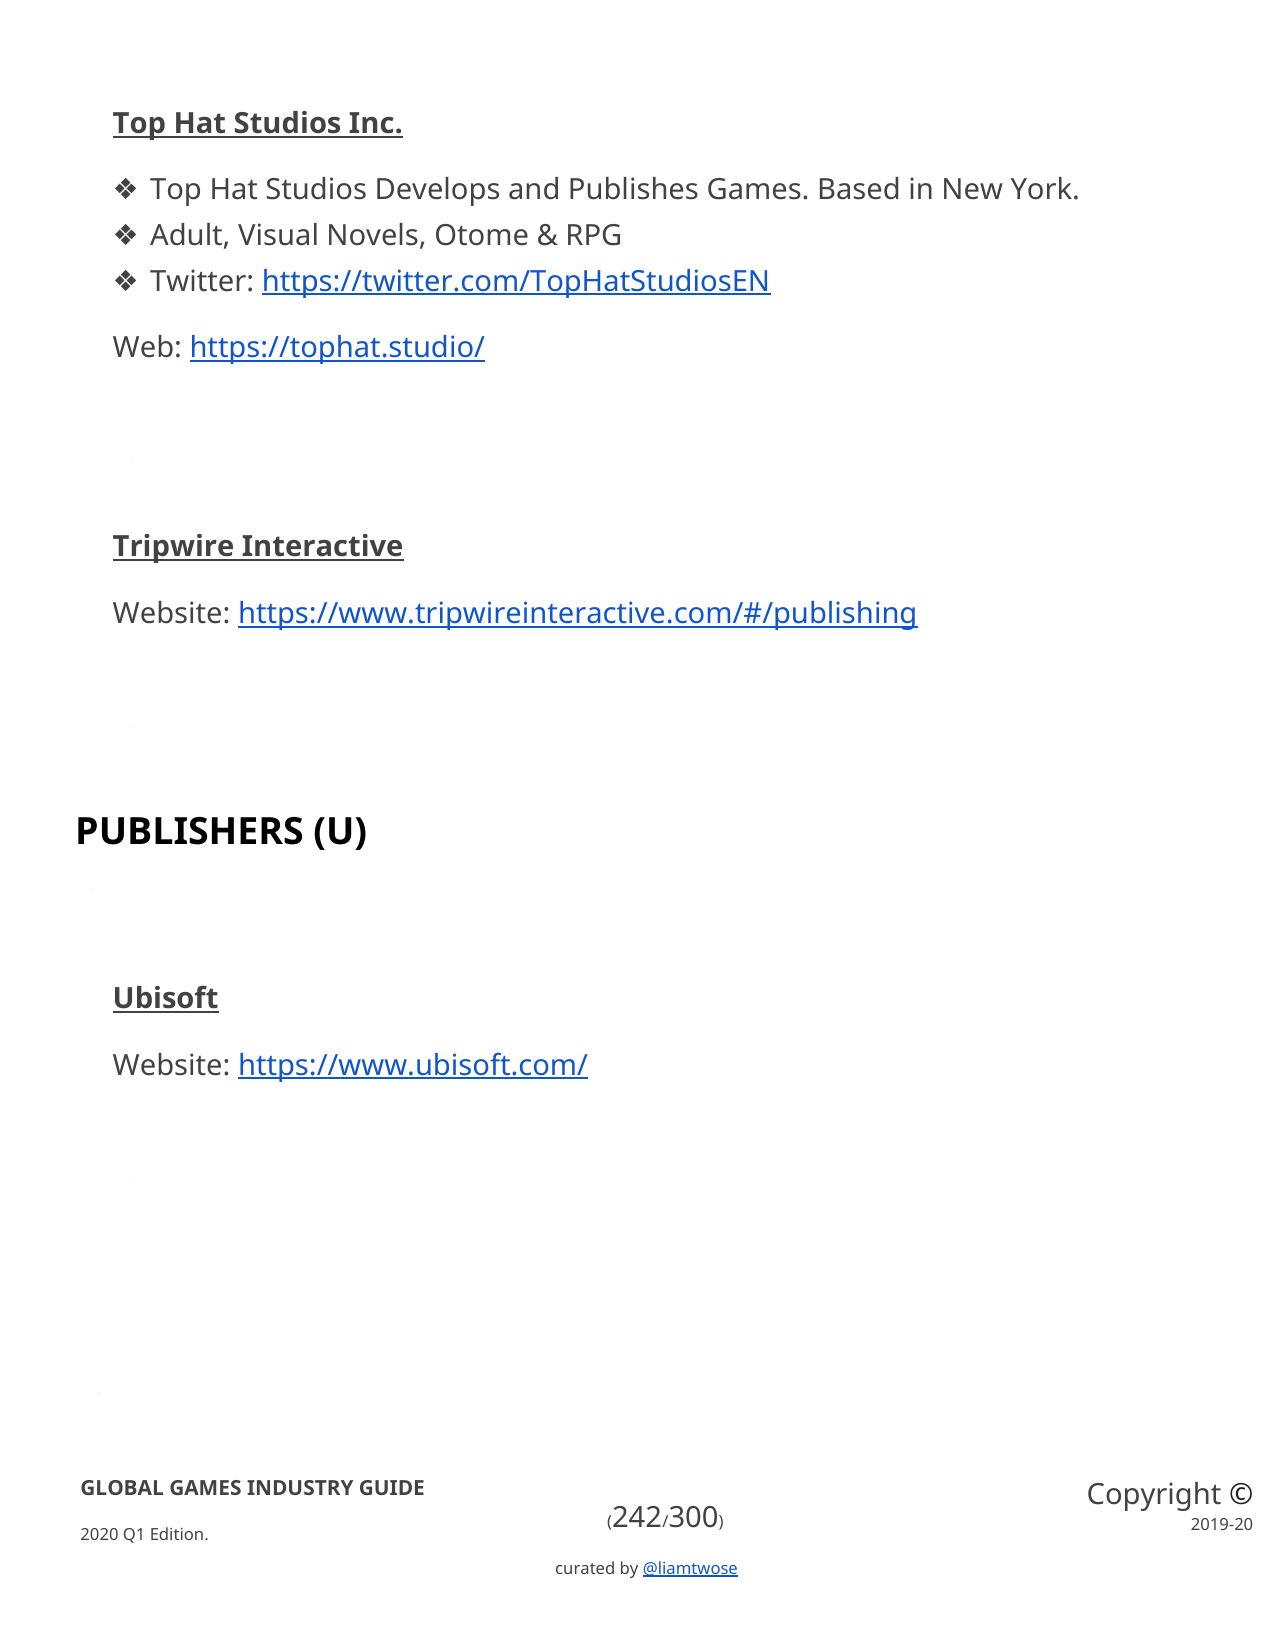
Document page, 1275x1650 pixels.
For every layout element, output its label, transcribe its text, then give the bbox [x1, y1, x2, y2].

subtitle PUBLISHERS (U) [75, 804, 1200, 855]
list Top Hat Studios Develops and Publishes Games. Based in New York. [112, 169, 1200, 208]
text Ubisoft [112, 977, 1200, 1017]
list Twitter: https://twitter.com/TopHatStudiosEN [112, 260, 1200, 299]
text Tripwire Interactive [112, 526, 1200, 565]
list Adult, Visual Novels, Otome & RPG [112, 214, 1200, 254]
text Web: https://tophat.studio/ [112, 326, 1200, 366]
text Website: https://www.tripwireinteractive.com/#/publishing [112, 592, 1200, 632]
text Website: https://www.ubisoft.com/ [112, 1044, 1200, 1083]
text Top Hat Studios Inc. [112, 102, 1200, 142]
